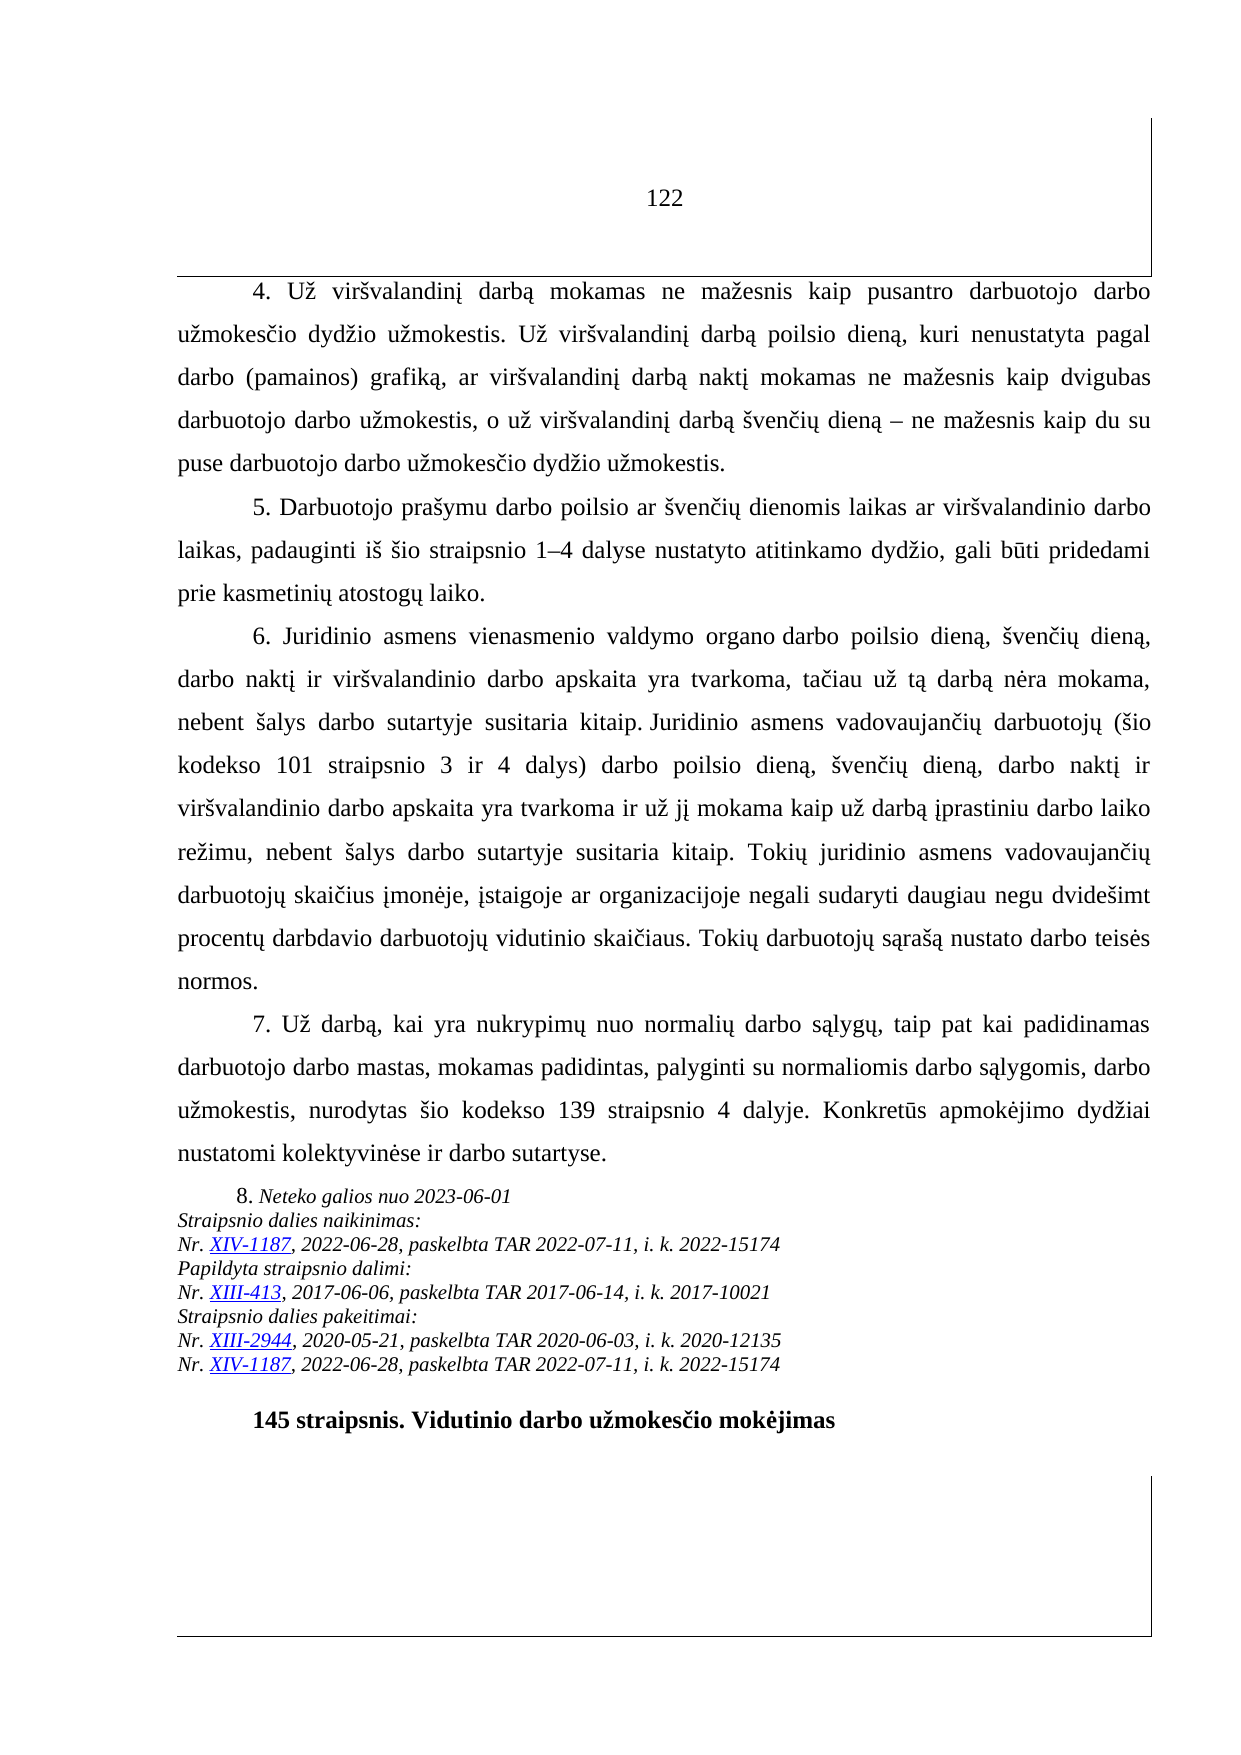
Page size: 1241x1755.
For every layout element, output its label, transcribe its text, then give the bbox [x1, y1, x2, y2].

text 4. Už viršvalandinį darbą mokamas ne mažesnis kaip pusantro darbuotojo darbo užmokesčio dydžio užmokestis. Už viršvalandinį darbą poilsio dieną, kuri nenustatyta pagal darbo (pamainos) grafiką, ar viršvalandinį darbą naktį mokamas ne mažesnis kaip dvigubas darbuotojo darbo užmokestis, o už viršvalandinį darbą švenčių dieną – ne mažesnis kaip du su puse darbuotojo darbo užmokesčio dydžio užmokestis. [177, 276, 1152, 477]
text Nr. XIII-2944, 2020-05-21, paskelbta TAR 2020-06-03, i. k. 2020-12135 [177, 1328, 1152, 1352]
text 8. Neteko galios nuo 2023-06-01 [177, 1182, 1152, 1208]
text Papildyta straipsnio dalimi: [177, 1256, 1152, 1280]
text Nr. XIV-1187, 2022-06-28, paskelbta TAR 2022-07-11, i. k. 2022-15174 [177, 1232, 1152, 1256]
text Nr. XIII-413, 2017-06-06, paskelbta TAR 2017-06-14, i. k. 2017-10021 [177, 1280, 1152, 1304]
text 7. Už darbą, kai yra nukrypimų nuo normalių darbo sąlygų, taip pat kai padidinamas darbuotojo darbo mastas, mokamas padidintas, palyginti su normaliomis darbo sąlygomis, darbo užmokestis, nurodytas šio kodekso 139 straipsnio 4 dalyje. Konkretūs apmokėjimo dydžiai nustatomi kolektyvinėse ir darbo sutartyse. [177, 1009, 1152, 1167]
text Straipsnio dalies naikinimas: [177, 1208, 1152, 1232]
text Nr. XIV-1187, 2022-06-28, paskelbta TAR 2022-07-11, i. k. 2022-15174 [177, 1352, 1152, 1376]
text 5. Darbuotojo prašymu darbo poilsio ar švenčių dienomis laikas ar viršvalandinio darbo laikas, padauginti iš šio straipsnio 1–4 dalyse nustatyto atitinkamo dydžio, gali būti pridedami prie kasmetinių atostogų laiko. [177, 492, 1152, 607]
text Straipsnio dalies pakeitimai: [177, 1304, 1152, 1328]
subtitle 145 straipsnis. Vidutinio darbo užmokesčio mokėjimas [177, 1405, 1152, 1434]
text 6. Juridinio asmens vienasmenio valdymo organo darbo poilsio dieną, švenčių dieną, darbo naktį ir viršvalandinio darbo apskaita yra tvarkoma, tačiau už tą darbą nėra mokama, nebent šalys darbo sutartyje susitaria kitaip. Juridinio asmens vadovaujančių darbuotojų (šio kodekso 101 straipsnio 3 ir 4 dalys) darbo poilsio dieną, švenčių dieną, darbo naktį ir viršvalandinio darbo apskaita yra tvarkoma ir už jį mokama kaip už darbą įprastiniu darbo laiko režimu, nebent šalys darbo sutartyje susitaria kitaip. Tokių juridinio asmens vadovaujančių darbuotojų skaičius įmonėje, įstaigoje ar organizacijoje negali sudaryti daugiau negu dvidešimt procentų darbdavio darbuotojų vidutinio skaičiaus. Tokių darbuotojų sąrašą nustato darbo teisės normos. [177, 621, 1152, 995]
